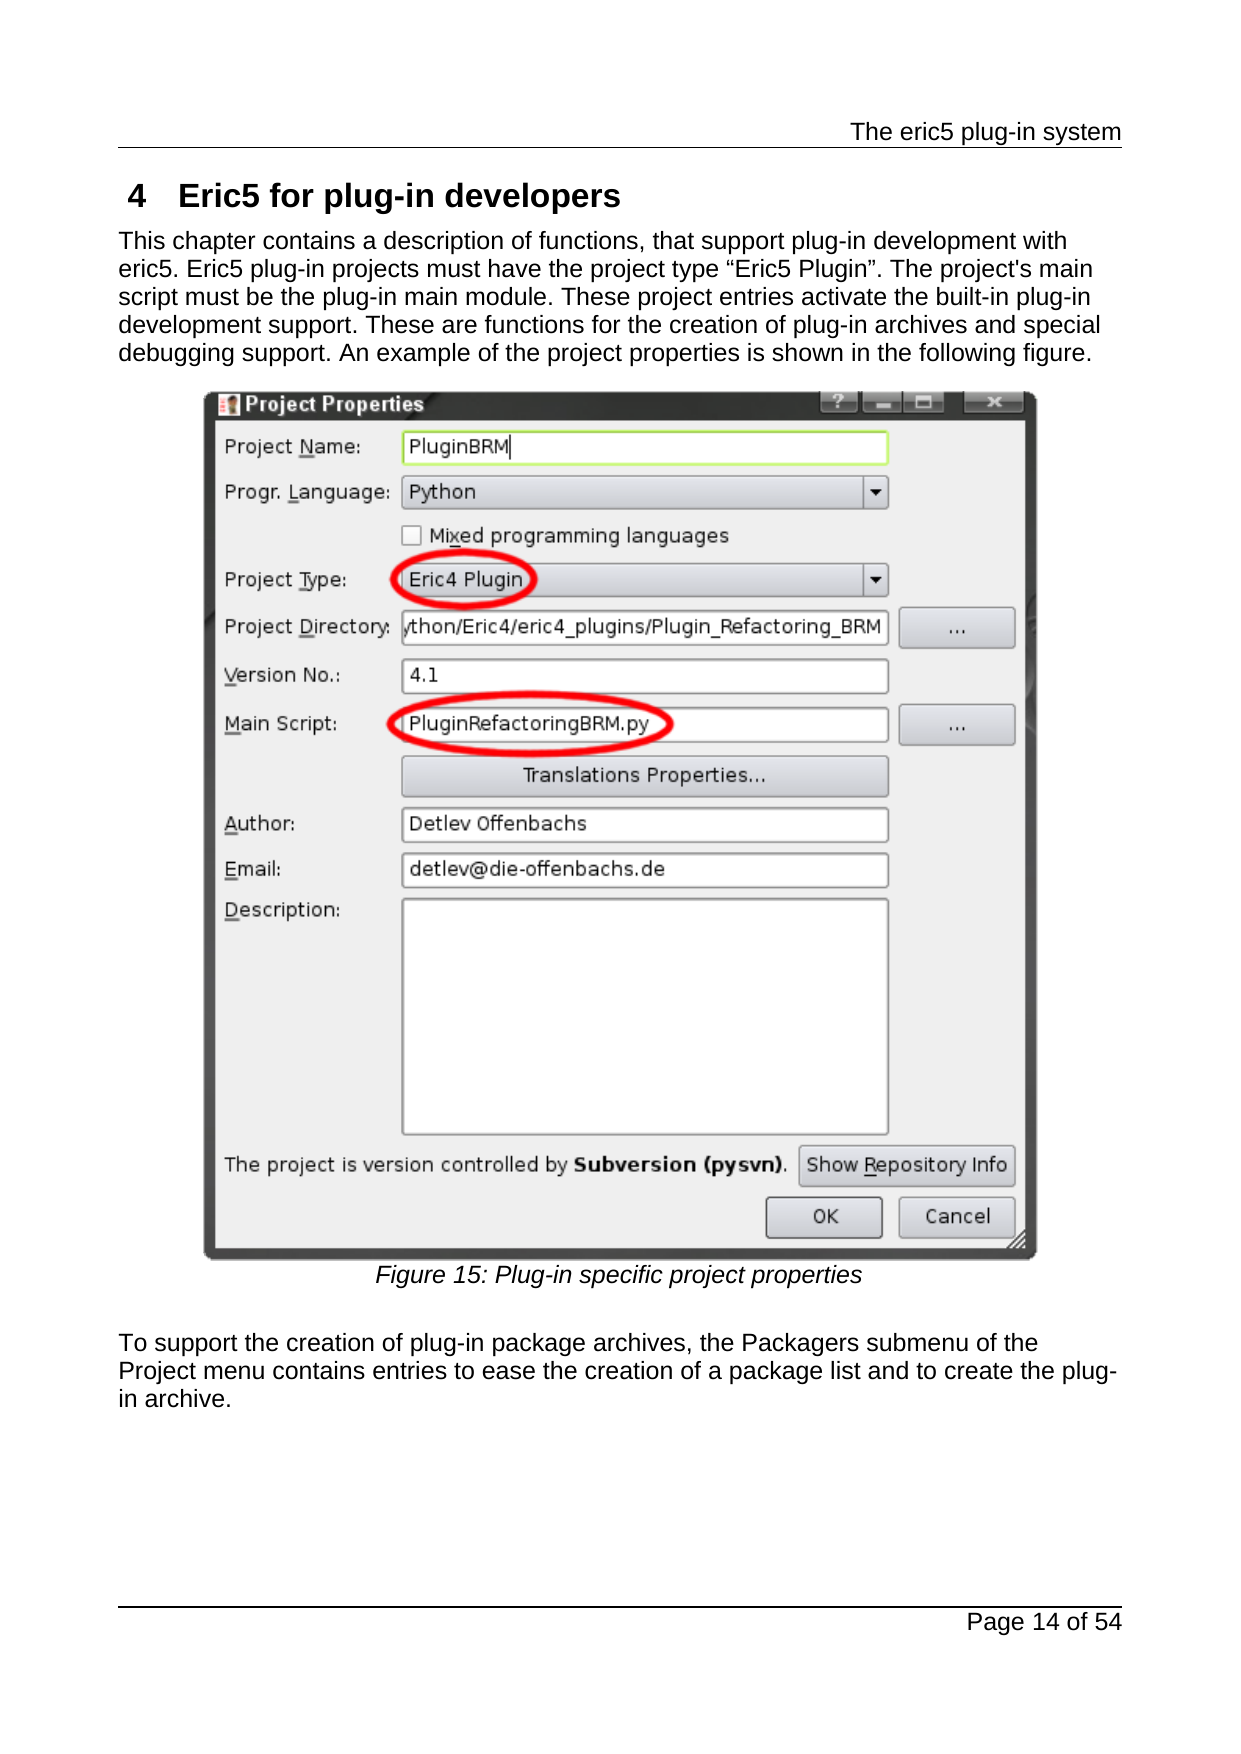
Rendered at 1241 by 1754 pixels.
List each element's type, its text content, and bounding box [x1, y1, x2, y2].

text To support the creation of plug-in package archives, the Packagers submenu of the Project menu contains entries to ease the creation of a package list and to create the plug-in archive. [118, 1329, 1122, 1413]
text Figure 15: Plug-in specific project properties [203, 1261, 1037, 1288]
picture [203, 391, 1038, 1261]
text This chapter contains a description of functions, that support plug-in development with eric5. Eric5 plug-in projects must have the project type “Eric5 Plugin”. The project's main script must be the plug-in main module. These project entries activate the built-in plug-in development support. These are functions for the creation of plug-in archives and special debugging support. An example of the project properties is shown in the following figure. [118, 227, 1122, 367]
subtitle Eric5 for plug-in developers [118, 177, 1122, 214]
